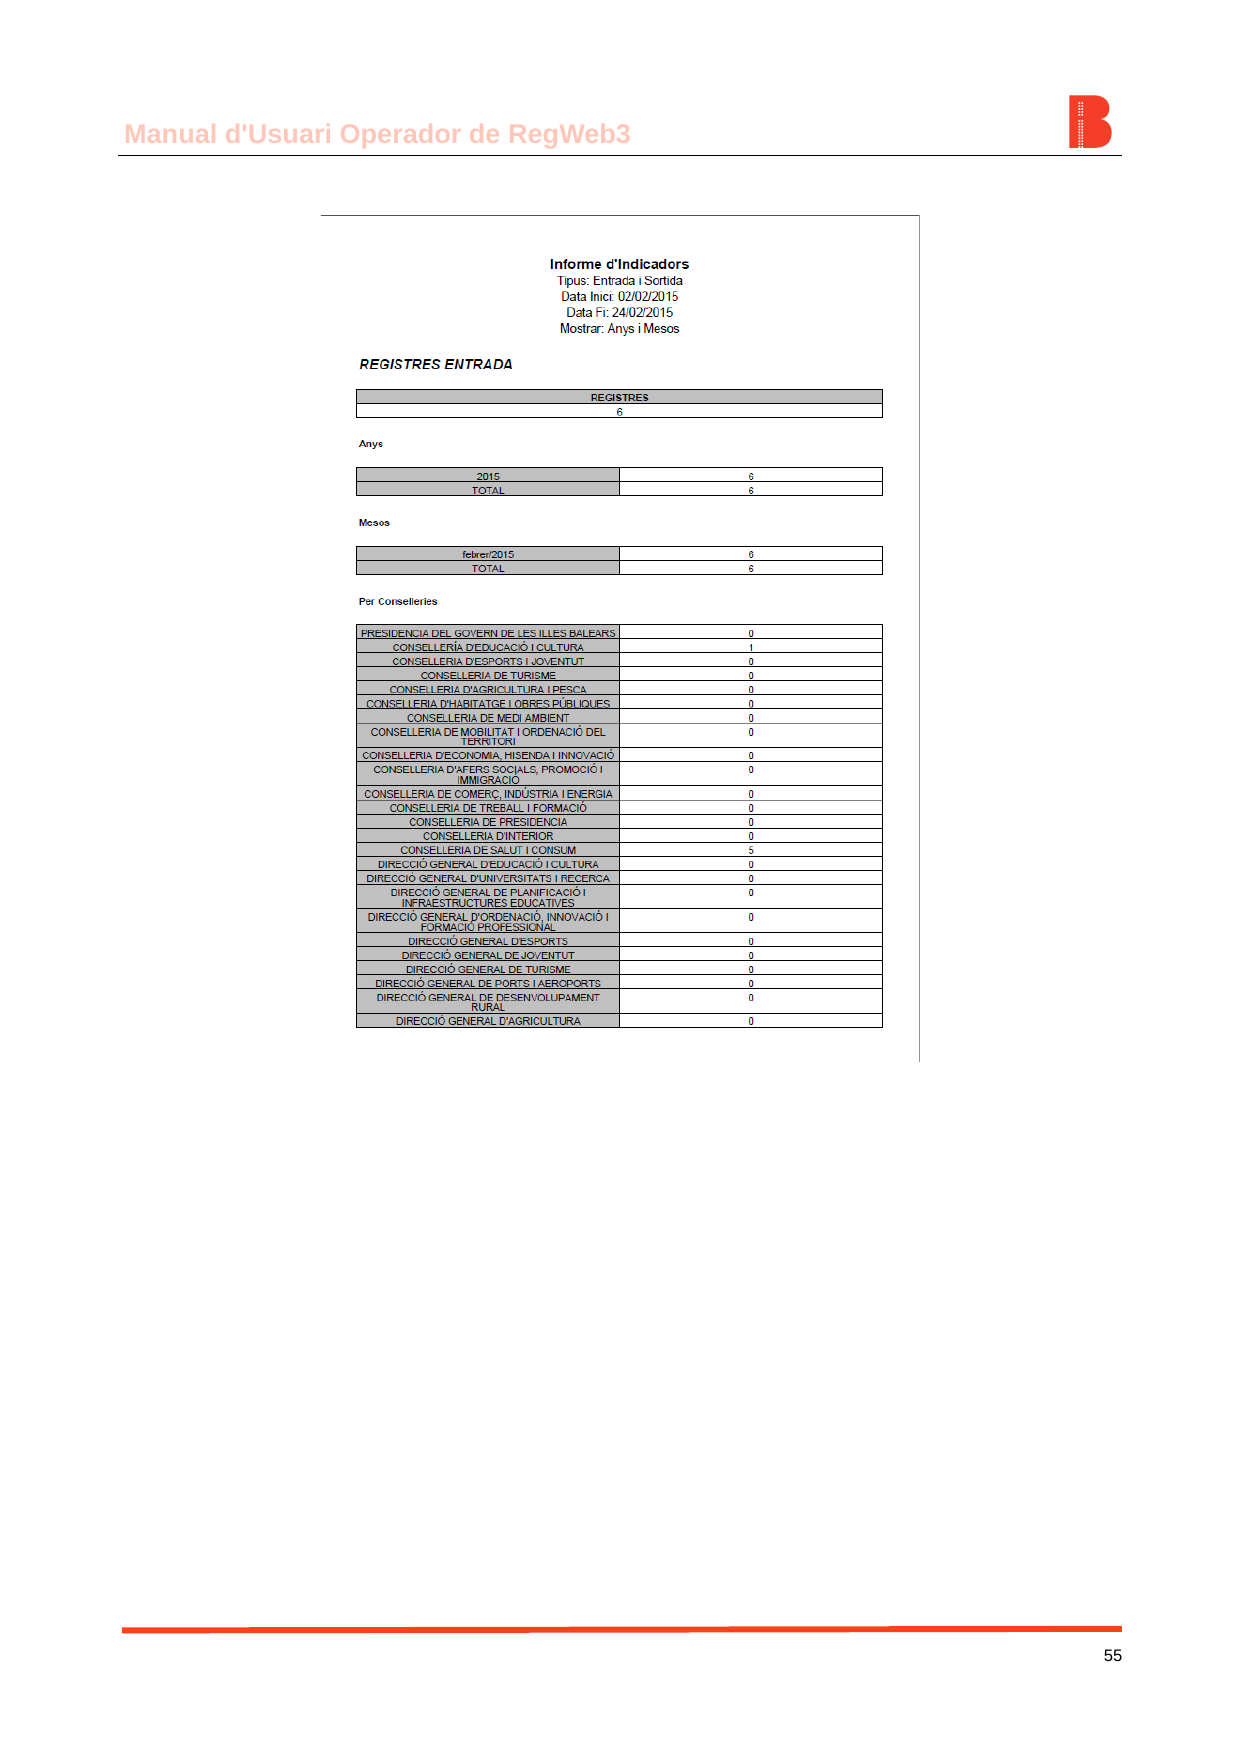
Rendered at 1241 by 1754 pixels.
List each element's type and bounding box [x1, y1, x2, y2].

picture [1063, 94, 1117, 150]
picture [320, 215, 920, 1062]
